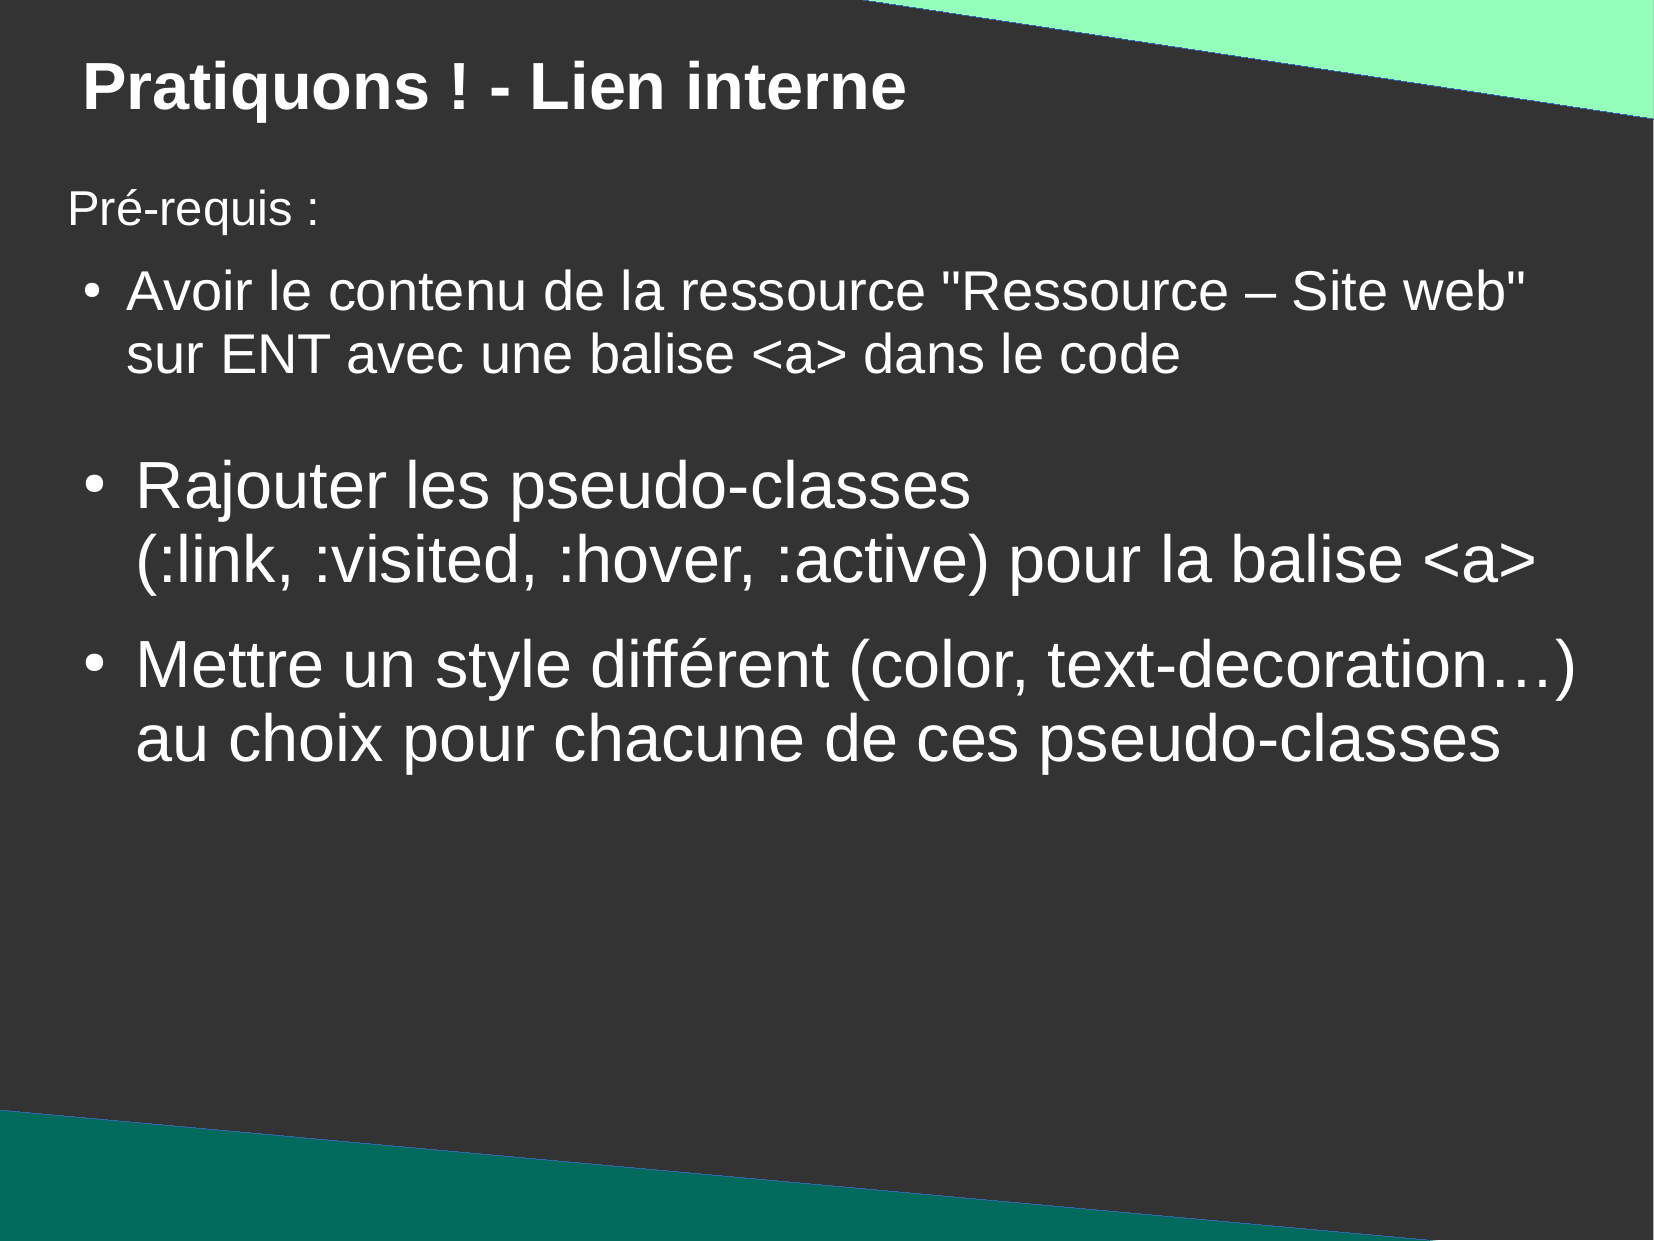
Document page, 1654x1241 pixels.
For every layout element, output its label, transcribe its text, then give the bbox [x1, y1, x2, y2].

text_box [863, 0, 1654, 120]
list Pré-requis : Avoir le contenu de la ressource "Ressource – Site web" sur ENT avec une balise <a> dans le code [67, 180, 1607, 390]
title Pratiquons ! - Lien interne [82, 49, 1630, 199]
list Rajouter les pseudo-classes (:link, :visited, :hover, :active) pour la balise <a> Mettre un style différent (color, text-decoration…) au choix pour chacune de ces pseudo-classes [64, 447, 1589, 1004]
